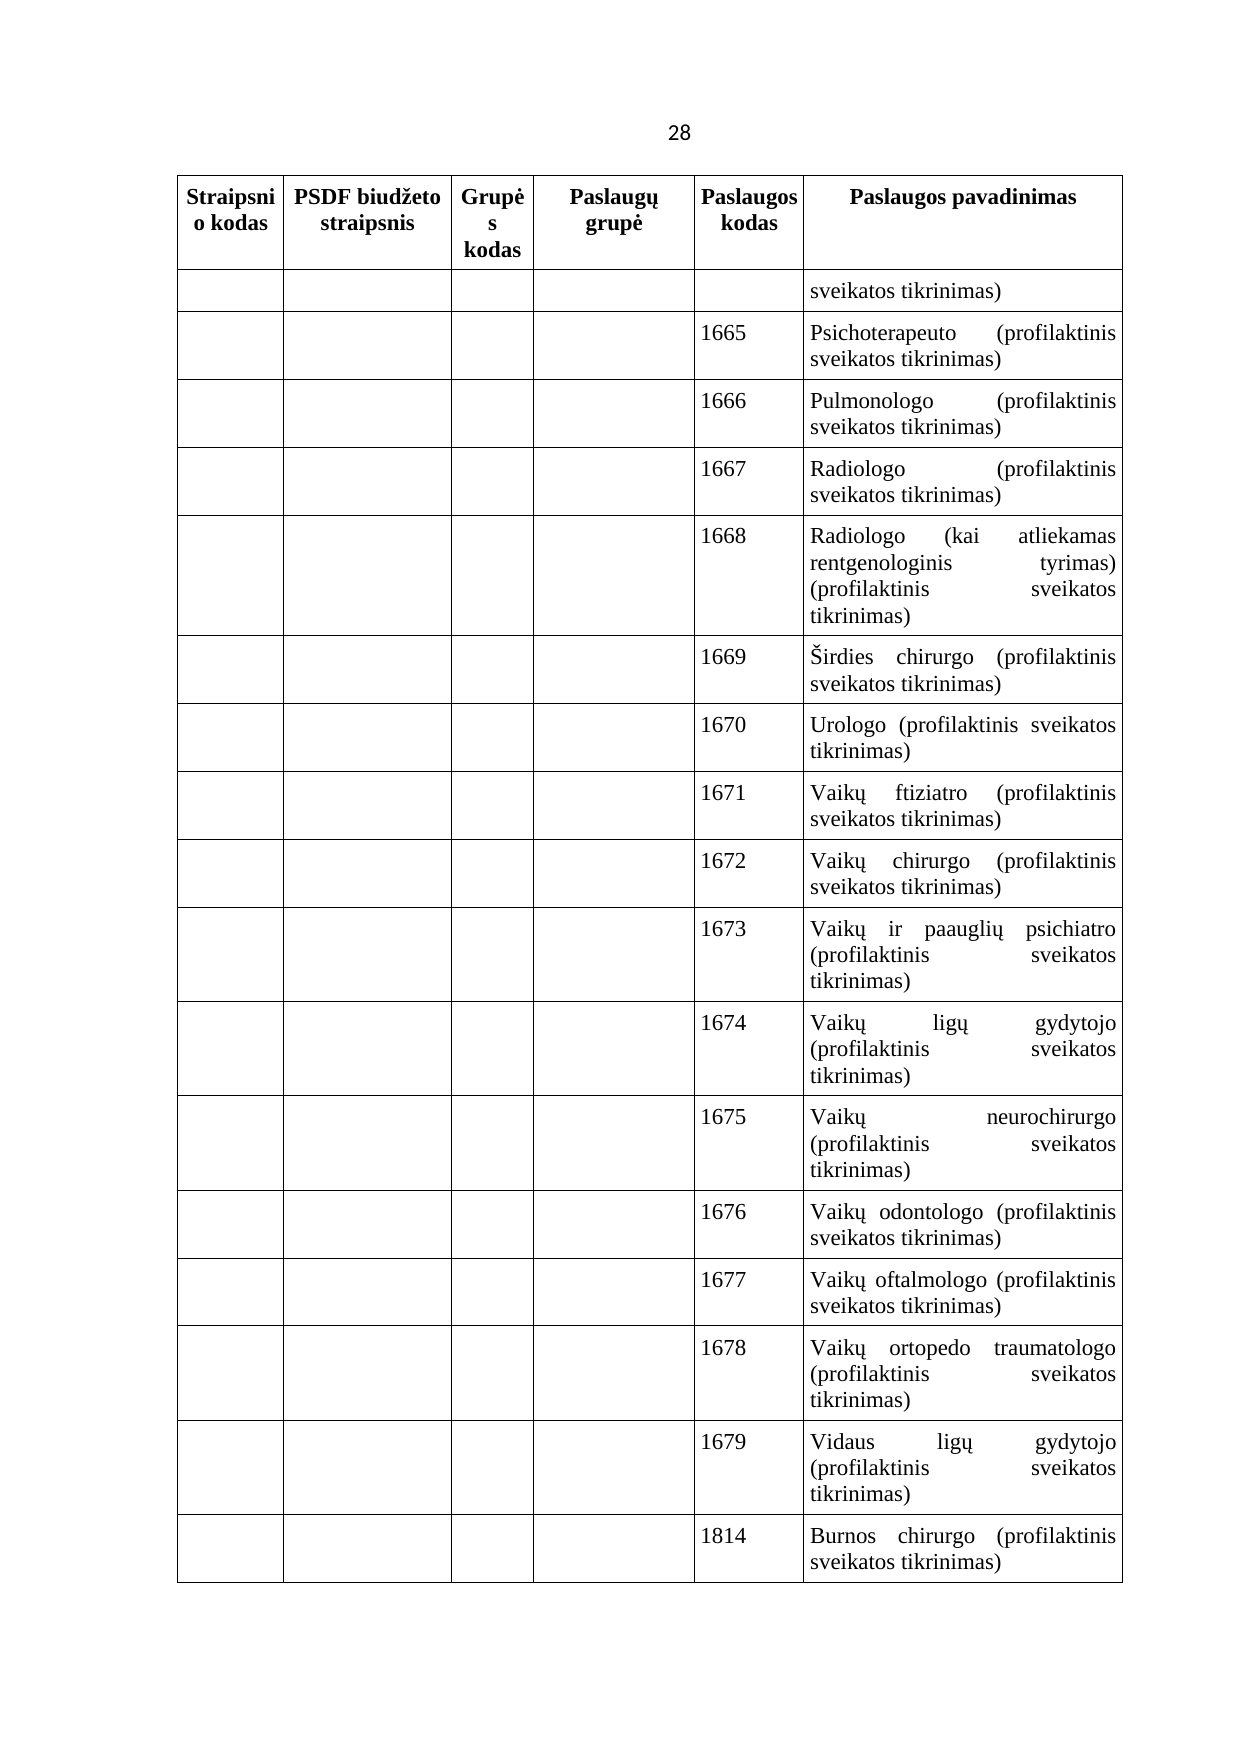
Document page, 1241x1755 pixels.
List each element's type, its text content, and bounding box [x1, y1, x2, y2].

table_cell Radiologo (kai atliekamas rentgenologinis tyrimas) (profilaktinis sveikatos tikrinimas) [804, 516, 1122, 635]
table_cell [178, 312, 283, 379]
table_cell [452, 1191, 533, 1257]
table_cell [284, 1326, 451, 1420]
table_cell [534, 448, 694, 514]
table_cell Vaikų ir paauglių psichiatro (profilaktinis sveikatos tikrinimas) [804, 908, 1122, 1001]
table_cell Radiologo (profilaktinis sveikatos tikrinimas) [804, 448, 1122, 514]
table_cell [284, 312, 451, 379]
table_cell [534, 380, 694, 447]
table_cell [695, 270, 803, 311]
table_cell [178, 772, 283, 839]
table_cell Vaikų ftiziatro (profilaktinis sveikatos tikrinimas) [804, 772, 1122, 839]
table_cell [284, 772, 451, 839]
table_cell [452, 636, 533, 703]
table_cell [452, 1259, 533, 1325]
table_cell [452, 1515, 533, 1582]
table_cell [178, 636, 283, 703]
table_cell [452, 448, 533, 514]
table_cell 1669 [695, 636, 803, 703]
table_cell 1665 [695, 312, 803, 379]
table_cell [534, 516, 694, 635]
table_cell Burnos chirurgo (profilaktinis sveikatos tikrinimas) [804, 1515, 1122, 1582]
table_cell [178, 1421, 283, 1514]
table_cell [284, 636, 451, 703]
table_cell [178, 1515, 283, 1582]
table_header Grupės kodas [452, 176, 533, 269]
table_cell 1670 [695, 704, 803, 771]
table_header Paslaugų grupė [534, 176, 694, 269]
table_cell [452, 380, 533, 447]
table_cell Vaikų oftalmologo (profilaktinis sveikatos tikrinimas) [804, 1259, 1122, 1325]
table_cell [178, 1002, 283, 1095]
table_cell [534, 840, 694, 907]
table_cell Urologo (profilaktinis sveikatos tikrinimas) [804, 704, 1122, 771]
table_cell [534, 1002, 694, 1095]
table_cell Širdies chirurgo (profilaktinis sveikatos tikrinimas) [804, 636, 1122, 703]
table_cell [534, 704, 694, 771]
table_cell [284, 1002, 451, 1095]
table_cell [284, 448, 451, 514]
table_cell [534, 772, 694, 839]
table_cell 1673 [695, 908, 803, 1001]
table_cell Vaikų chirurgo (profilaktinis sveikatos tikrinimas) [804, 840, 1122, 907]
table_cell [534, 1191, 694, 1257]
table_cell [178, 840, 283, 907]
table_cell [284, 1515, 451, 1582]
table_cell [178, 380, 283, 447]
table_cell [534, 1096, 694, 1189]
table_cell 1675 [695, 1096, 803, 1189]
table_cell [452, 516, 533, 635]
table_cell [452, 772, 533, 839]
table_cell [284, 1259, 451, 1325]
table_cell [452, 1002, 533, 1095]
table_cell Vaikų ortopedo traumatologo (profilaktinis sveikatos tikrinimas) [804, 1326, 1122, 1420]
table_cell [284, 516, 451, 635]
table_cell [284, 840, 451, 907]
table_cell [534, 270, 694, 311]
table_header PSDF biudžeto straipsnis [284, 176, 451, 269]
table_cell [178, 908, 283, 1001]
table_cell [452, 1096, 533, 1189]
table_cell 1676 [695, 1191, 803, 1257]
table_cell [534, 1421, 694, 1514]
table_cell 1677 [695, 1259, 803, 1325]
table_cell 1668 [695, 516, 803, 635]
table_cell 1678 [695, 1326, 803, 1420]
table_cell [452, 312, 533, 379]
table_header Paslaugos kodas [695, 176, 803, 269]
table_cell [534, 1515, 694, 1582]
table_cell [178, 516, 283, 635]
table_cell sveikatos tikrinimas) [804, 270, 1122, 311]
table_cell 1667 [695, 448, 803, 514]
table_cell [178, 704, 283, 771]
table_cell [534, 1259, 694, 1325]
table_cell 1671 [695, 772, 803, 839]
table_cell [452, 1326, 533, 1420]
table_cell [284, 380, 451, 447]
table_cell Pulmonologo (profilaktinis sveikatos tikrinimas) [804, 380, 1122, 447]
table_cell [452, 270, 533, 311]
table_cell [284, 1096, 451, 1189]
table_cell [452, 704, 533, 771]
table_cell [452, 840, 533, 907]
table_cell [178, 448, 283, 514]
table_cell Vaikų odontologo (profilaktinis sveikatos tikrinimas) [804, 1191, 1122, 1257]
table_cell [534, 908, 694, 1001]
table_cell 1814 [695, 1515, 803, 1582]
table_cell [178, 1191, 283, 1257]
table_cell 1679 [695, 1421, 803, 1514]
table_header Straipsnio kodas [178, 176, 283, 269]
table_cell [284, 908, 451, 1001]
table_cell [534, 1326, 694, 1420]
table_cell [284, 270, 451, 311]
table_cell [178, 1326, 283, 1420]
table_cell [178, 1259, 283, 1325]
table_cell Vidaus ligų gydytojo (profilaktinis sveikatos tikrinimas) [804, 1421, 1122, 1514]
table_header Paslaugos pavadinimas [804, 176, 1122, 269]
table_cell [534, 636, 694, 703]
table_cell 1674 [695, 1002, 803, 1095]
table_cell 1672 [695, 840, 803, 907]
table_cell [178, 270, 283, 311]
table_cell [534, 312, 694, 379]
table_cell [284, 1421, 451, 1514]
table_cell [284, 704, 451, 771]
table_cell [452, 1421, 533, 1514]
table_cell 1666 [695, 380, 803, 447]
table_cell [178, 1096, 283, 1189]
table_cell [284, 1191, 451, 1257]
table_cell [452, 908, 533, 1001]
table_cell Vaikų ligų gydytojo (profilaktinis sveikatos tikrinimas) [804, 1002, 1122, 1095]
table_cell Vaikų neurochirurgo (profilaktinis sveikatos tikrinimas) [804, 1096, 1122, 1189]
table_cell Psichoterapeuto (profilaktinis sveikatos tikrinimas) [804, 312, 1122, 379]
